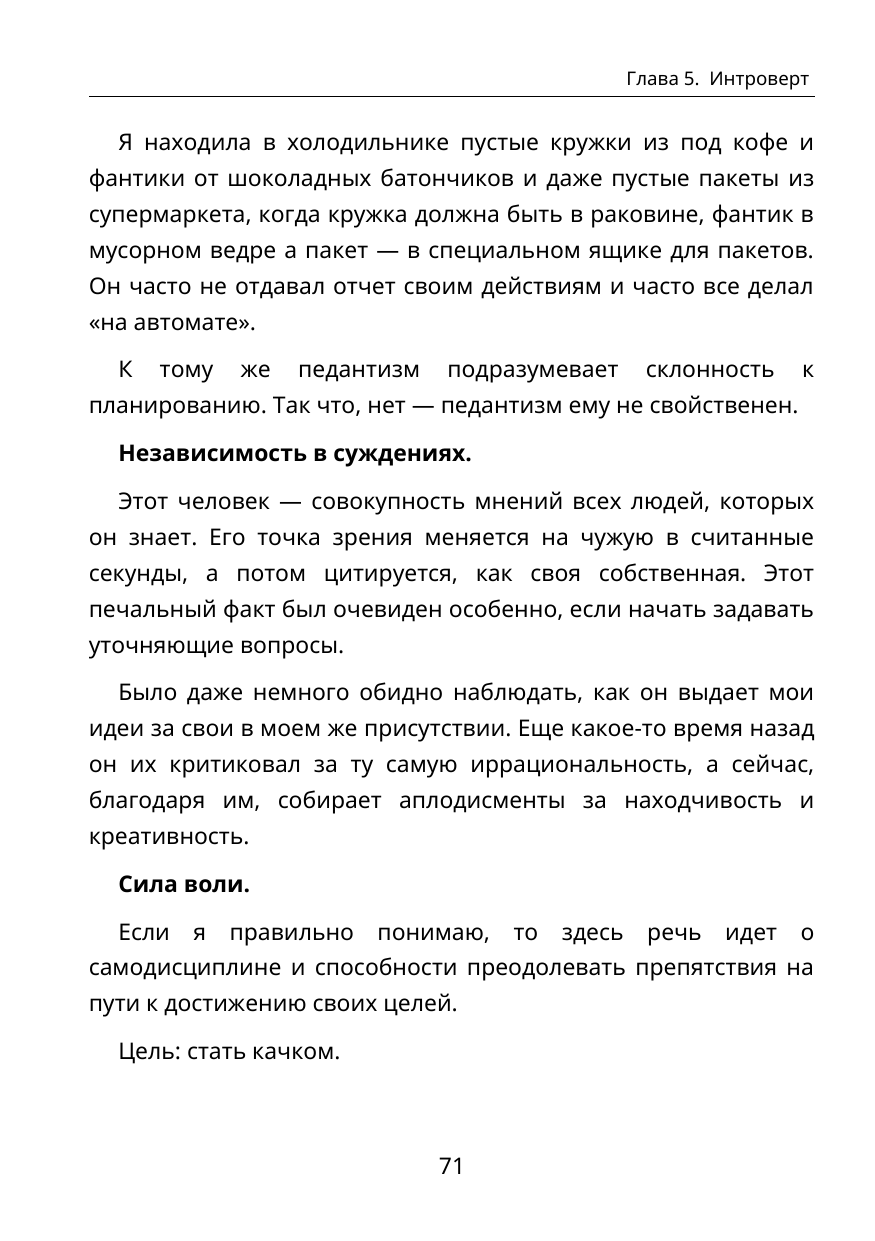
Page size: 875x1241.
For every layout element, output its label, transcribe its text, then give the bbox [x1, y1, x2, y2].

text Независимость в суждениях. [88, 437, 815, 468]
text К тому же педантизм подразумевает склонность к планированию. Так что, нет — педантизм ему не свойственен. [88, 353, 815, 421]
text Сила воли. [88, 868, 815, 899]
text Этот человек — совокупность мнений всех людей, которых он знает. Его точка зрения меняется на чужую в считанные секунды, а потом цитируется, как своя собственная. Этот печальный факт был очевиден особенно, если начать задавать уточняющие вопросы. [88, 485, 815, 660]
text Я находила в холодильнике пустые кружки из под кофе и фантики от шоколадных батончиков и даже пустые пакеты из супермаркета, когда кружка должна быть в раковине, фантик в мусорном ведре а пакет — в специальном ящике для пакетов. Он часто не отдавал отчет своим действиям и часто все делал «на автомате». [88, 126, 815, 337]
text Было даже немного обидно наблюдать, как он выдает мои идеи за свои в моем же присутствии. Еще какое-то время назад он их критиковал за ту самую иррациональность, а сейчас, благодаря им, собирает аплодисменты за находчивость и креативность. [88, 676, 815, 851]
text Цель: стать качком. [88, 1035, 815, 1066]
text Если я правильно понимаю, то здесь речь идет о самодисциплине и способности преодолевать препятствия на пути к достижению своих целей. [88, 915, 815, 1018]
